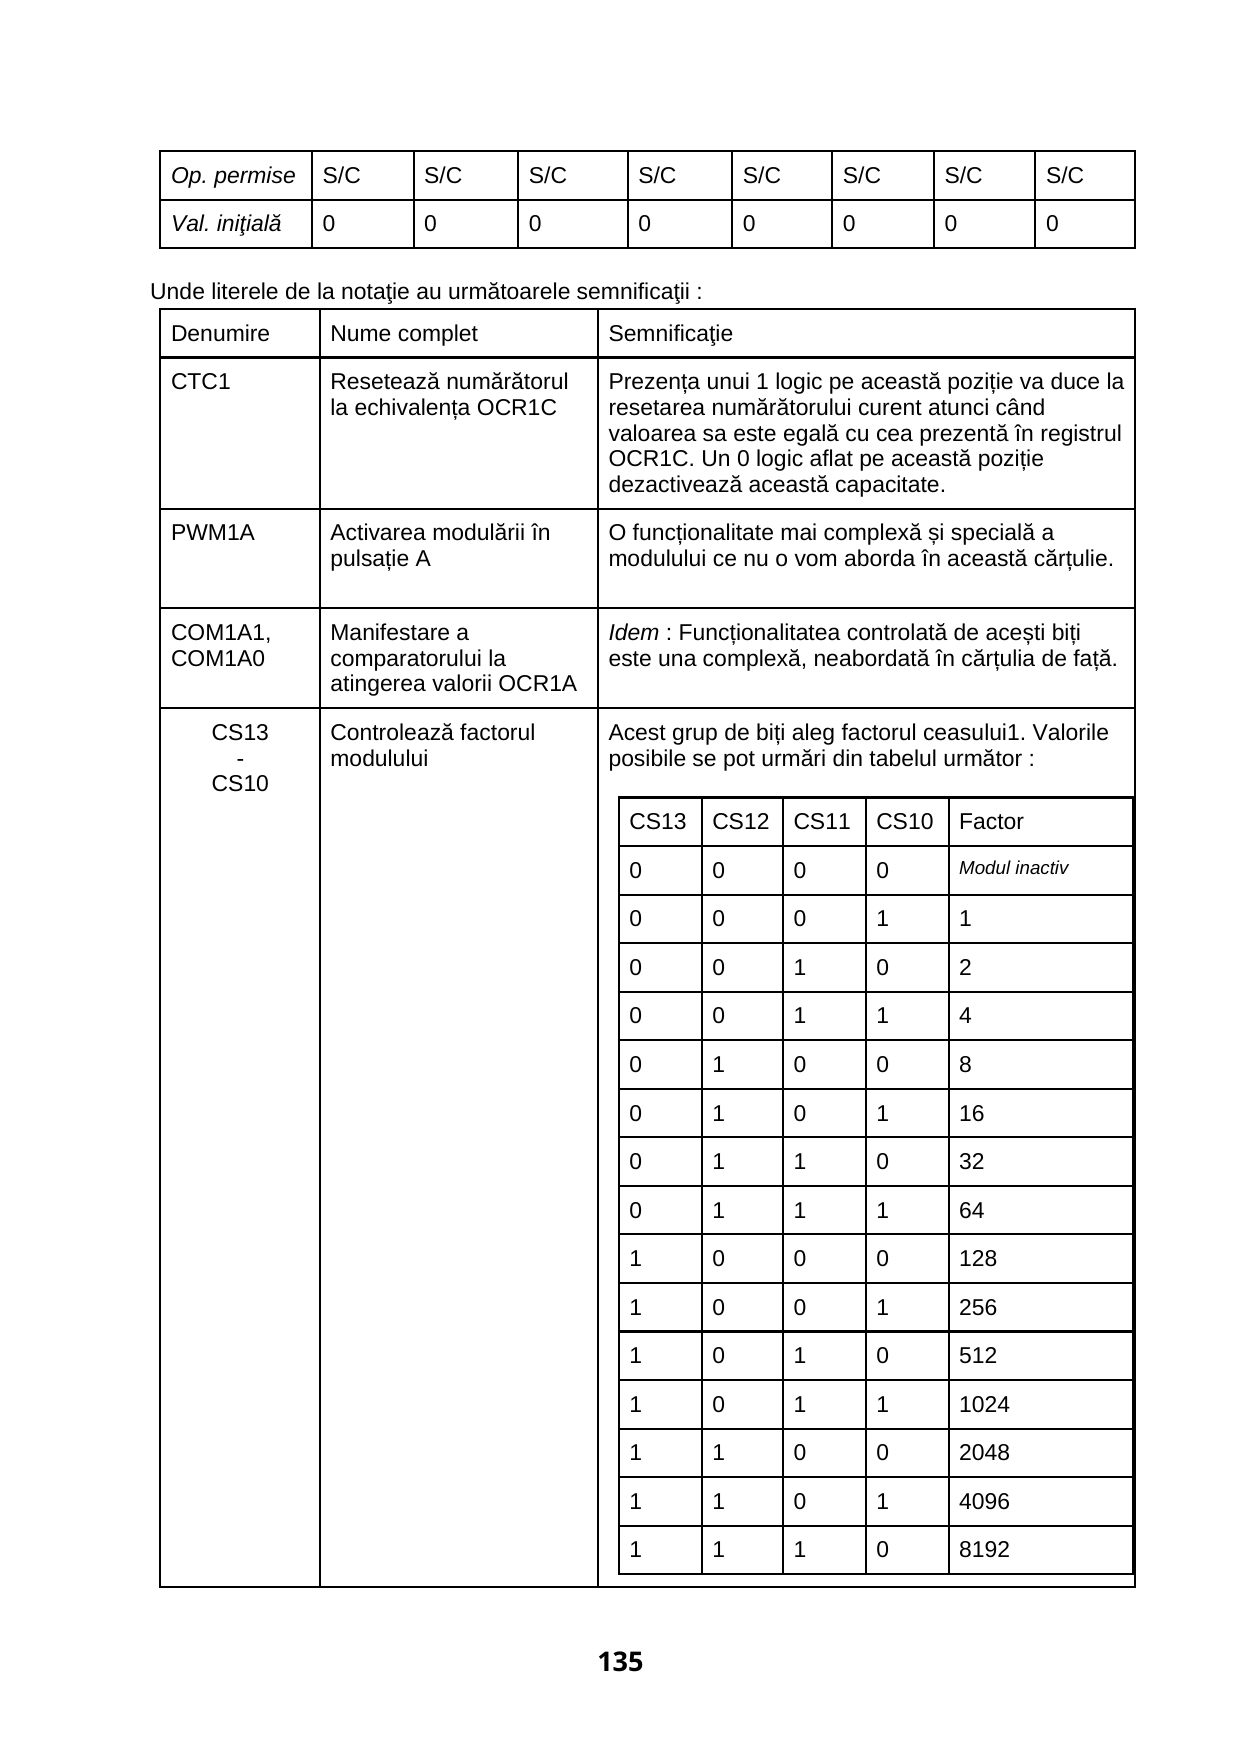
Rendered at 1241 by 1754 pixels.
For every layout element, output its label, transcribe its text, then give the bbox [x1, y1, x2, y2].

table_cell 1 [867, 1381, 948, 1427]
table_cell 64 [950, 1187, 1132, 1233]
table_cell 0 [784, 1235, 865, 1282]
table_cell Resetează numărătorul la echivalența OCR1C [321, 359, 597, 507]
table_cell S/C [733, 152, 831, 198]
table_cell 0 [703, 1235, 782, 1282]
table_header CS10 [867, 799, 948, 845]
table_cell S/C [1036, 152, 1134, 198]
table_cell 1 [620, 1235, 701, 1282]
text Unde literele de la notaţie au următoarele semnificaţii : [150, 278, 1091, 304]
table_cell 1 [950, 896, 1132, 942]
table_cell 1 [867, 1284, 948, 1330]
table_cell 0 [620, 1041, 701, 1088]
table_header Semnificaţie [599, 310, 1134, 356]
table_cell 0 [867, 1041, 948, 1088]
table_cell 0 [935, 201, 1034, 247]
table_cell 4096 [950, 1478, 1132, 1524]
table_cell 1 [784, 1381, 865, 1427]
table_header CS11 [784, 799, 865, 845]
table_cell 1 [867, 1090, 948, 1136]
table_cell 0 [620, 896, 701, 942]
table_cell 1024 [950, 1381, 1132, 1427]
table_cell S/C [629, 152, 731, 198]
table_cell 1 [620, 1381, 701, 1427]
table_cell 1 [703, 1041, 782, 1088]
table_cell 0 [703, 1381, 782, 1427]
table_cell O funcționalitate mai complexă și specială a modulului ce nu o vom aborda în această cărțulie. [599, 510, 1134, 607]
table_header Factor [950, 799, 1132, 845]
table_header CS13 [620, 799, 701, 845]
table_cell Prezența unui 1 logic pe această poziție va duce la resetarea numărătorului curent atunci când valoarea sa este egală cu cea prezentă în registrul OCR1C. Un 0 logic aflat pe această poziție dezactivează această capacitate. [599, 359, 1134, 507]
table_cell COM1A1, COM1A0 [161, 609, 319, 707]
table_header CS12 [703, 799, 782, 845]
table_cell 1 [620, 1527, 701, 1573]
table_cell 0 [415, 201, 517, 247]
table_cell S/C [415, 152, 517, 198]
table_cell 0 [1036, 201, 1134, 247]
table_cell Idem : Funcționalitatea controlată de acești biți este una complexă, neabordată în cărțulia de față. [599, 609, 1134, 707]
table_cell 0 [703, 944, 782, 991]
table_cell 1 [784, 993, 865, 1039]
table_cell S/C [313, 152, 413, 198]
table_cell 1 [703, 1527, 782, 1573]
table_cell 0 [519, 201, 627, 247]
table_cell Controlează factorul modulului [321, 709, 597, 1586]
table_cell 8 [950, 1041, 1132, 1088]
table_cell 0 [620, 944, 701, 991]
table_cell Modul inactiv [950, 847, 1132, 893]
table_cell 1 [620, 1284, 701, 1330]
table_cell 0 [833, 201, 933, 247]
table_cell 0 [867, 944, 948, 991]
table_cell 0 [784, 1041, 865, 1088]
table_cell 1 [867, 1478, 948, 1524]
table_cell 1 [703, 1478, 782, 1524]
table_cell 32 [950, 1138, 1132, 1185]
table_cell 0 [784, 1284, 865, 1330]
table_cell Activarea modulării în pulsație A [321, 510, 597, 607]
table_cell 1 [784, 1187, 865, 1233]
table_cell 2048 [950, 1430, 1132, 1476]
table_cell Acest grup de biți aleg factorul ceasului1. Valorile posibile se pot urmări din tabelul următor : [599, 709, 1134, 1586]
table_cell 1 [703, 1430, 782, 1476]
table_cell 0 [620, 1138, 701, 1185]
table_cell 0 [703, 896, 782, 942]
table_header Nume complet [321, 310, 597, 356]
table_cell 0 [733, 201, 831, 247]
table_cell 0 [867, 1430, 948, 1476]
table_cell S/C [519, 152, 627, 198]
table_cell Manifestare a comparatorului la atingerea valorii OCR1A [321, 609, 597, 707]
table_cell S/C [833, 152, 933, 198]
table_cell 1 [784, 1138, 865, 1185]
table_cell 0 [620, 1187, 701, 1233]
table_cell 1 [620, 1430, 701, 1476]
table_cell 0 [867, 1138, 948, 1185]
table_cell 1 [703, 1138, 782, 1185]
table_cell PWM1A [161, 510, 319, 607]
table_cell 1 [703, 1090, 782, 1136]
table_cell 1 [867, 896, 948, 942]
table_cell 0 [784, 896, 865, 942]
table_cell Val. iniţială [161, 201, 311, 247]
table_header Denumire [161, 310, 319, 356]
table_cell 0 [703, 1284, 782, 1330]
table_cell CTC1 [161, 359, 319, 507]
table_cell 1 [867, 1187, 948, 1233]
table_cell 16 [950, 1090, 1132, 1136]
table_cell 0 [867, 1527, 948, 1573]
table_cell 1 [620, 1333, 701, 1379]
table_cell 0 [620, 993, 701, 1039]
table_cell 0 [703, 847, 782, 893]
table_cell 4 [950, 993, 1132, 1039]
table_cell 0 [629, 201, 731, 247]
table_cell 0 [867, 1235, 948, 1282]
table_cell 128 [950, 1235, 1132, 1282]
table_cell 1 [703, 1187, 782, 1233]
table_cell 1 [867, 993, 948, 1039]
table_cell 0 [784, 1430, 865, 1476]
table_cell 0 [867, 847, 948, 893]
table_cell 1 [620, 1478, 701, 1524]
table_cell 0 [620, 847, 701, 893]
table_cell CS13 - CS10 [161, 709, 319, 1586]
table_cell 8192 [950, 1527, 1132, 1573]
table_cell 256 [950, 1284, 1132, 1330]
table_cell 0 [703, 993, 782, 1039]
table_cell 0 [620, 1090, 701, 1136]
table_cell 0 [784, 1090, 865, 1136]
table_cell 0 [313, 201, 413, 247]
table_cell Op. permise [161, 152, 311, 198]
table_cell 1 [784, 944, 865, 991]
table_cell 512 [950, 1333, 1132, 1379]
table_cell 0 [703, 1333, 782, 1379]
table_cell 2 [950, 944, 1132, 991]
table_cell 1 [784, 1527, 865, 1573]
table_cell 0 [784, 1478, 865, 1524]
table_cell 1 [784, 1333, 865, 1379]
table_cell 0 [867, 1333, 948, 1379]
table_cell S/C [935, 152, 1034, 198]
table_cell 0 [784, 847, 865, 893]
